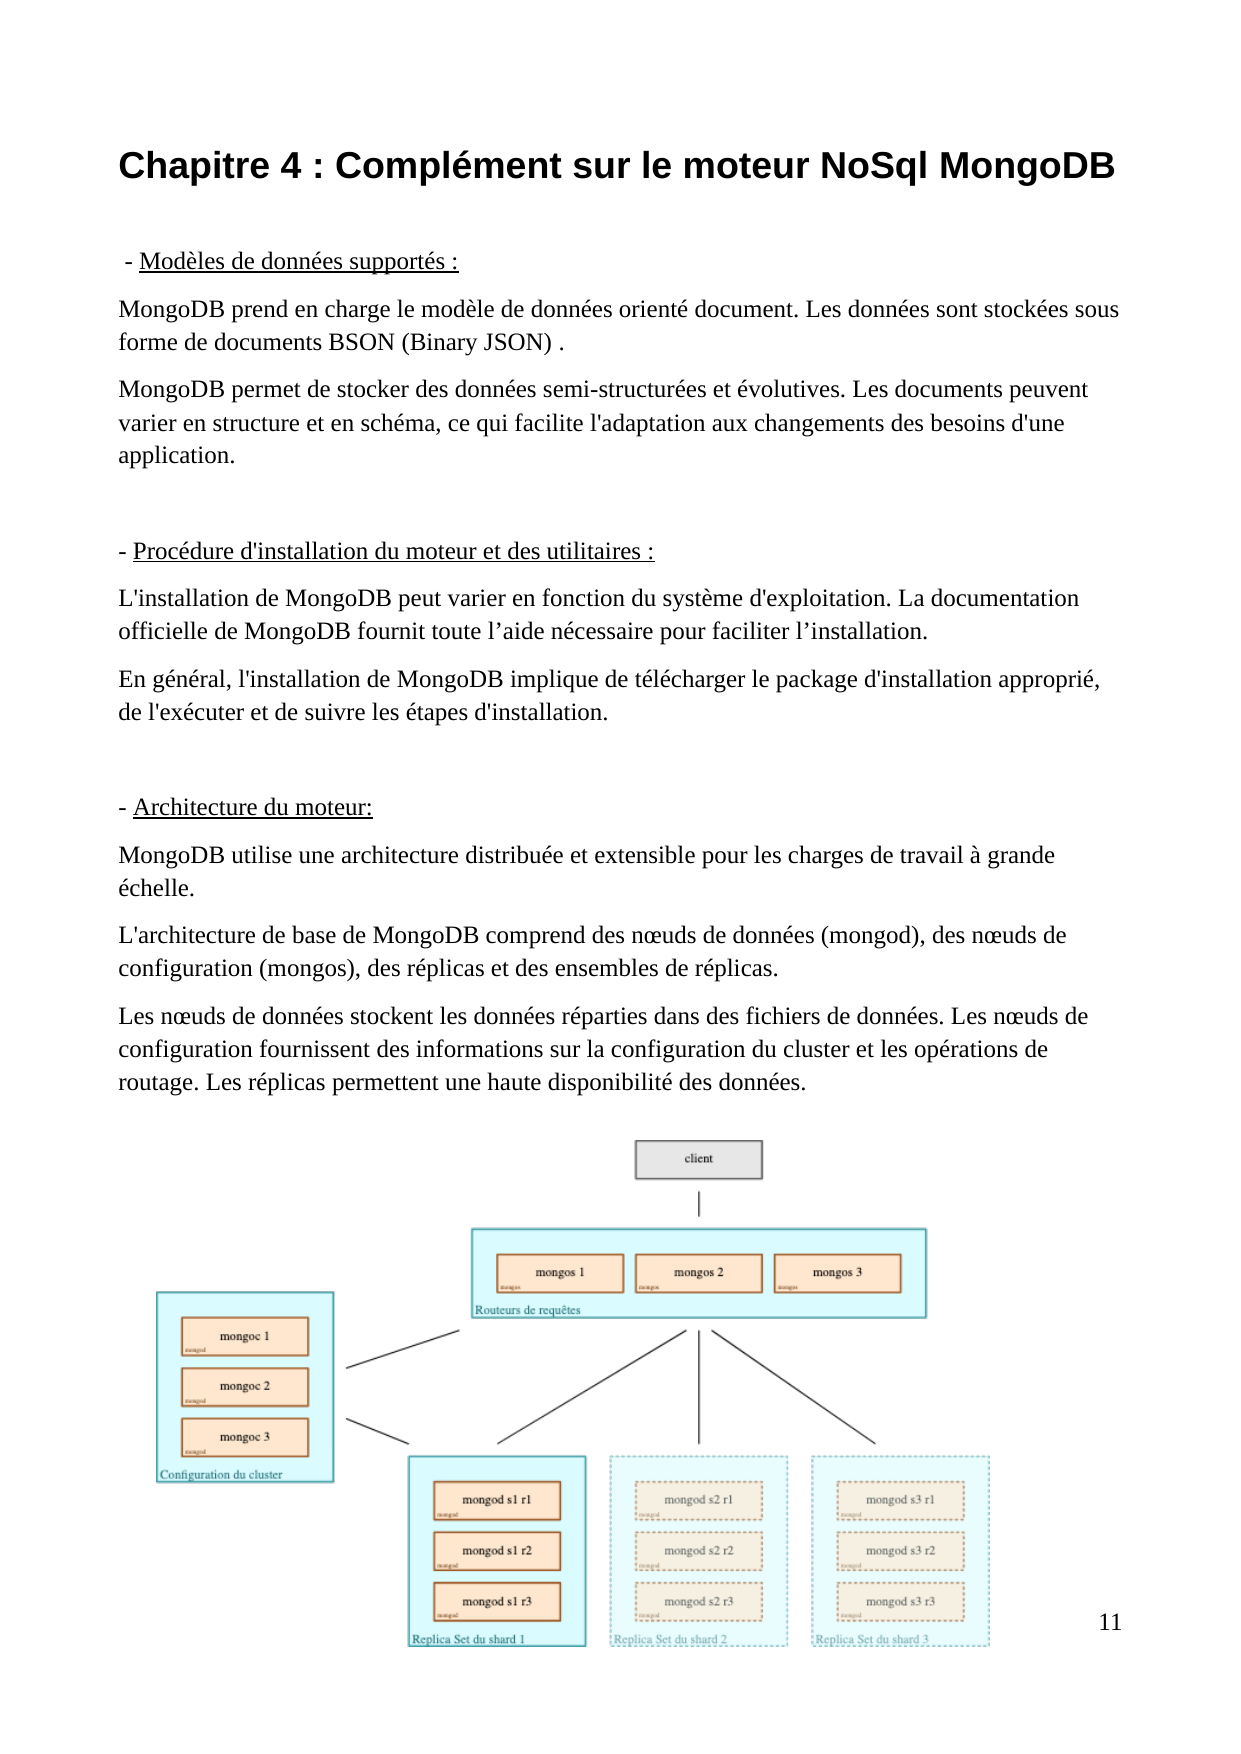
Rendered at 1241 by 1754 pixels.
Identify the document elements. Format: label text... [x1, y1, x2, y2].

text - Architecture du moteur: [118, 792, 1122, 821]
text - Procédure d'installation du moteur et des utilitaires : [118, 536, 1122, 564]
text - Modèles de données supportés : [118, 246, 1122, 275]
text L'installation de MongoDB peut varier en fonction du système d'exploitation. La documentation officielle de MongoDB fournit toute l’aide nécessaire pour faciliter l’installation. [118, 583, 1122, 645]
text En général, l'installation de MongoDB implique de télécharger le package d'installation approprié, de l'exécuter et de suivre les étapes d'installation. [118, 664, 1122, 726]
text MongoDB utilise une architecture distribuée et extensible pour les charges de travail à grande échelle. [118, 840, 1122, 902]
text L'architecture de base de MongoDB comprend des nœuds de données (mongod), des nœuds de configuration (mongos), des réplicas et des ensembles de réplicas. [118, 921, 1122, 982]
text Les nœuds de données stockent les données réparties dans des fichiers de données. Les nœuds de configuration fournissent des informations sur la configuration du cluster et les opérations de routage. Les réplicas permettent une haute disponibilité des données. [118, 1001, 1122, 1096]
subtitle Chapitre 4 : Complément sur le moteur NoSql MongoDB [118, 143, 1122, 186]
text MongoDB prend en charge le modèle de données orienté document. Les données sont stockées sous forme de documents BSON (Binary JSON) . [118, 294, 1122, 356]
text MongoDB permet de stocker des données semi-structurées et évolutives. Les documents peuvent varier en structure et en schéma, ce qui facilite l'adaptation aux changements des besoins d'une application. [118, 374, 1122, 469]
picture [156, 1140, 990, 1647]
